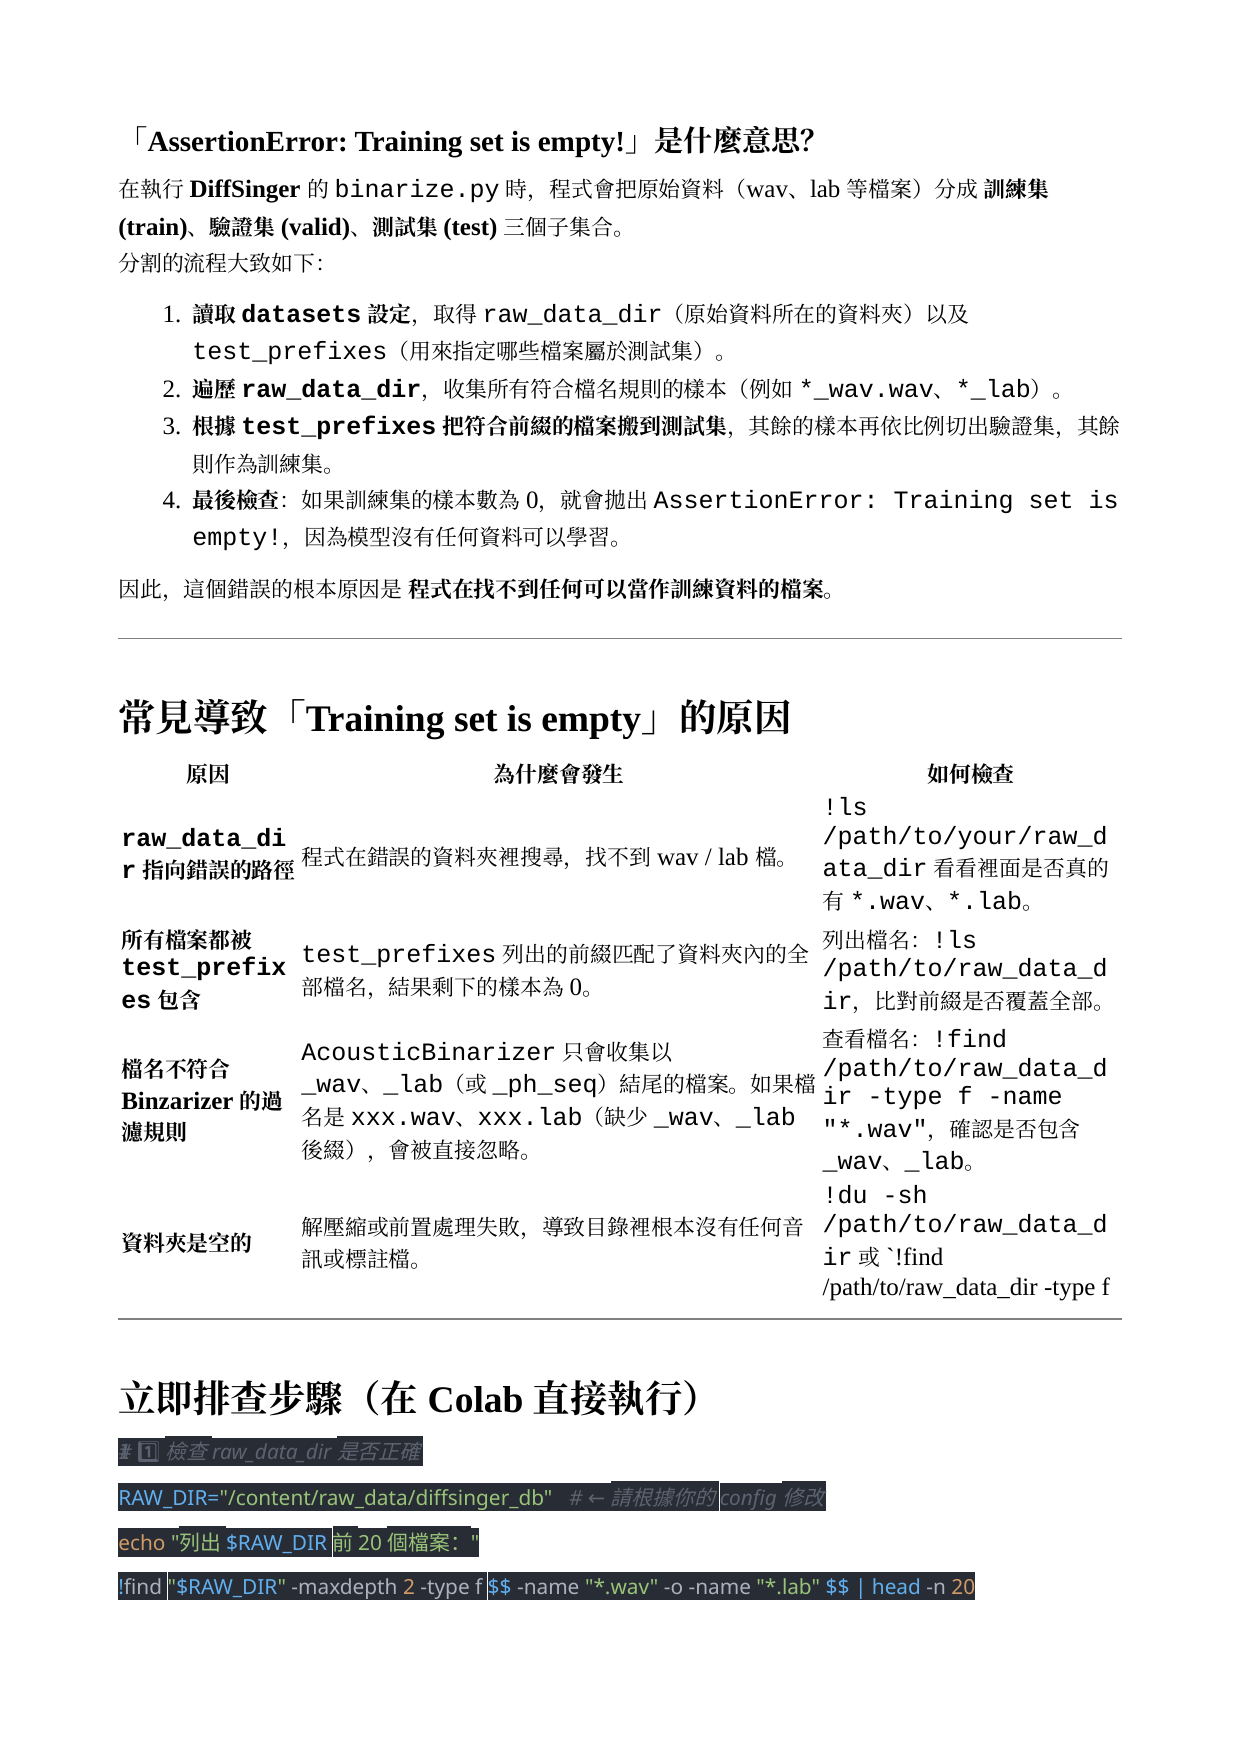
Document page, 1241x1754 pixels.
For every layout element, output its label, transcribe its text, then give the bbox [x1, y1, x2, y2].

list 讀取 datasets 設定，取得 raw_data_dir（原始資料所在的資料夾）以及 test_prefixes（用來指定哪些檔案屬於測試集）。 [162, 297, 1122, 367]
text echo "列出 $RAW_DIR 前 20 個檔案：" [118, 1526, 1122, 1557]
table_cell 解壓縮或前置處理失敗，導致目錄裡根本沒有任何音訊或標註檔。 [298, 1180, 819, 1304]
table_cell 查看檔名：!find /path/to/raw_data_dir -type f -name "*.wav"，確認是否包含 _wav、_lab。 [820, 1020, 1122, 1180]
text !find "$RAW_DIR" -maxdepth 2 -type f $$ -name "*.wav" -o -name "*.lab" $$ | head -n 20 [118, 1572, 1122, 1600]
text 因此，這個錯誤的根本原因是 程式在找不到任何可以當作訓練資料的檔案。 [118, 572, 1122, 604]
table_cell 資料夾是空的 [118, 1180, 298, 1304]
table_cell test_prefixes 列出的前綴匹配了資料夾內的全部檔名，結果剩下的樣本為 0。 [298, 920, 819, 1019]
table_cell 所有檔案都被 test_prefixes 包含 [118, 920, 298, 1019]
table_header 原因 [118, 755, 298, 792]
text # 1️⃣ 檢查 raw_data_dir 是否正確 [118, 1436, 1122, 1466]
text 在執行 DiffSinger 的 binarize.py 時，程式會把原始資料（wav、lab 等檔案）分成 訓練集 (train)、驗證集 (valid)、測試集 (test) 三個子集合。 分割的流程大致如下： [118, 172, 1122, 277]
table_header 如何檢查 [820, 755, 1122, 792]
subtitle 「AssertionError: Training set is empty!」是什麼意思？ [118, 118, 1122, 160]
subtitle 常見導致「Training set is empty」的原因 [118, 688, 1122, 742]
list 遍歷 raw_data_dir，收集所有符合檔名規則的樣本（例如 *_wav.wav、*_lab）。 [162, 372, 1122, 404]
table_cell !ls /path/to/your/raw_data_dir 看看裡面是否真的有 *.wav、*.lab。 [820, 792, 1122, 920]
table_cell !du -sh /path/to/raw_data_dir 或 `!find /path/to/raw_data_dir -type f [820, 1180, 1122, 1304]
subtitle 立即排查步驟（在 Colab 直接執行） [118, 1369, 1122, 1423]
table_cell 列出檔名：!ls /path/to/raw_data_dir，比對前綴是否覆蓋全部。 [820, 920, 1122, 1019]
table_header 為什麼會發生 [298, 755, 819, 792]
table_cell raw_data_dir 指向錯誤的路徑 [118, 792, 298, 920]
table_cell 檔名不符合 Binzarizer 的過濾規則 [118, 1020, 298, 1180]
list 最後檢查：如果訓練集的樣本數為 0，就會拋出 AssertionError: Training set is empty!，因為模型沒有任何資料可以學習。 [162, 483, 1122, 553]
table_cell 程式在錯誤的資料夾裡搜尋，找不到 wav / lab 檔。 [298, 792, 819, 920]
table_cell AcousticBinarizer 只會收集以 _wav、_lab（或 _ph_seq）結尾的檔案。如果檔名是 xxx.wav、xxx.lab（缺少 _wav、_lab 後綴），會被直接忽略。 [298, 1020, 819, 1180]
list 根據 test_prefixes 把符合前綴的檔案搬到測試集，其餘的樣本再依比例切出驗證集，其餘則作為訓練集。 [162, 409, 1122, 478]
text RAW_DIR="/content/raw_data/diffsinger_db" # ← 請根據你的 config 修改 [118, 1481, 1122, 1511]
